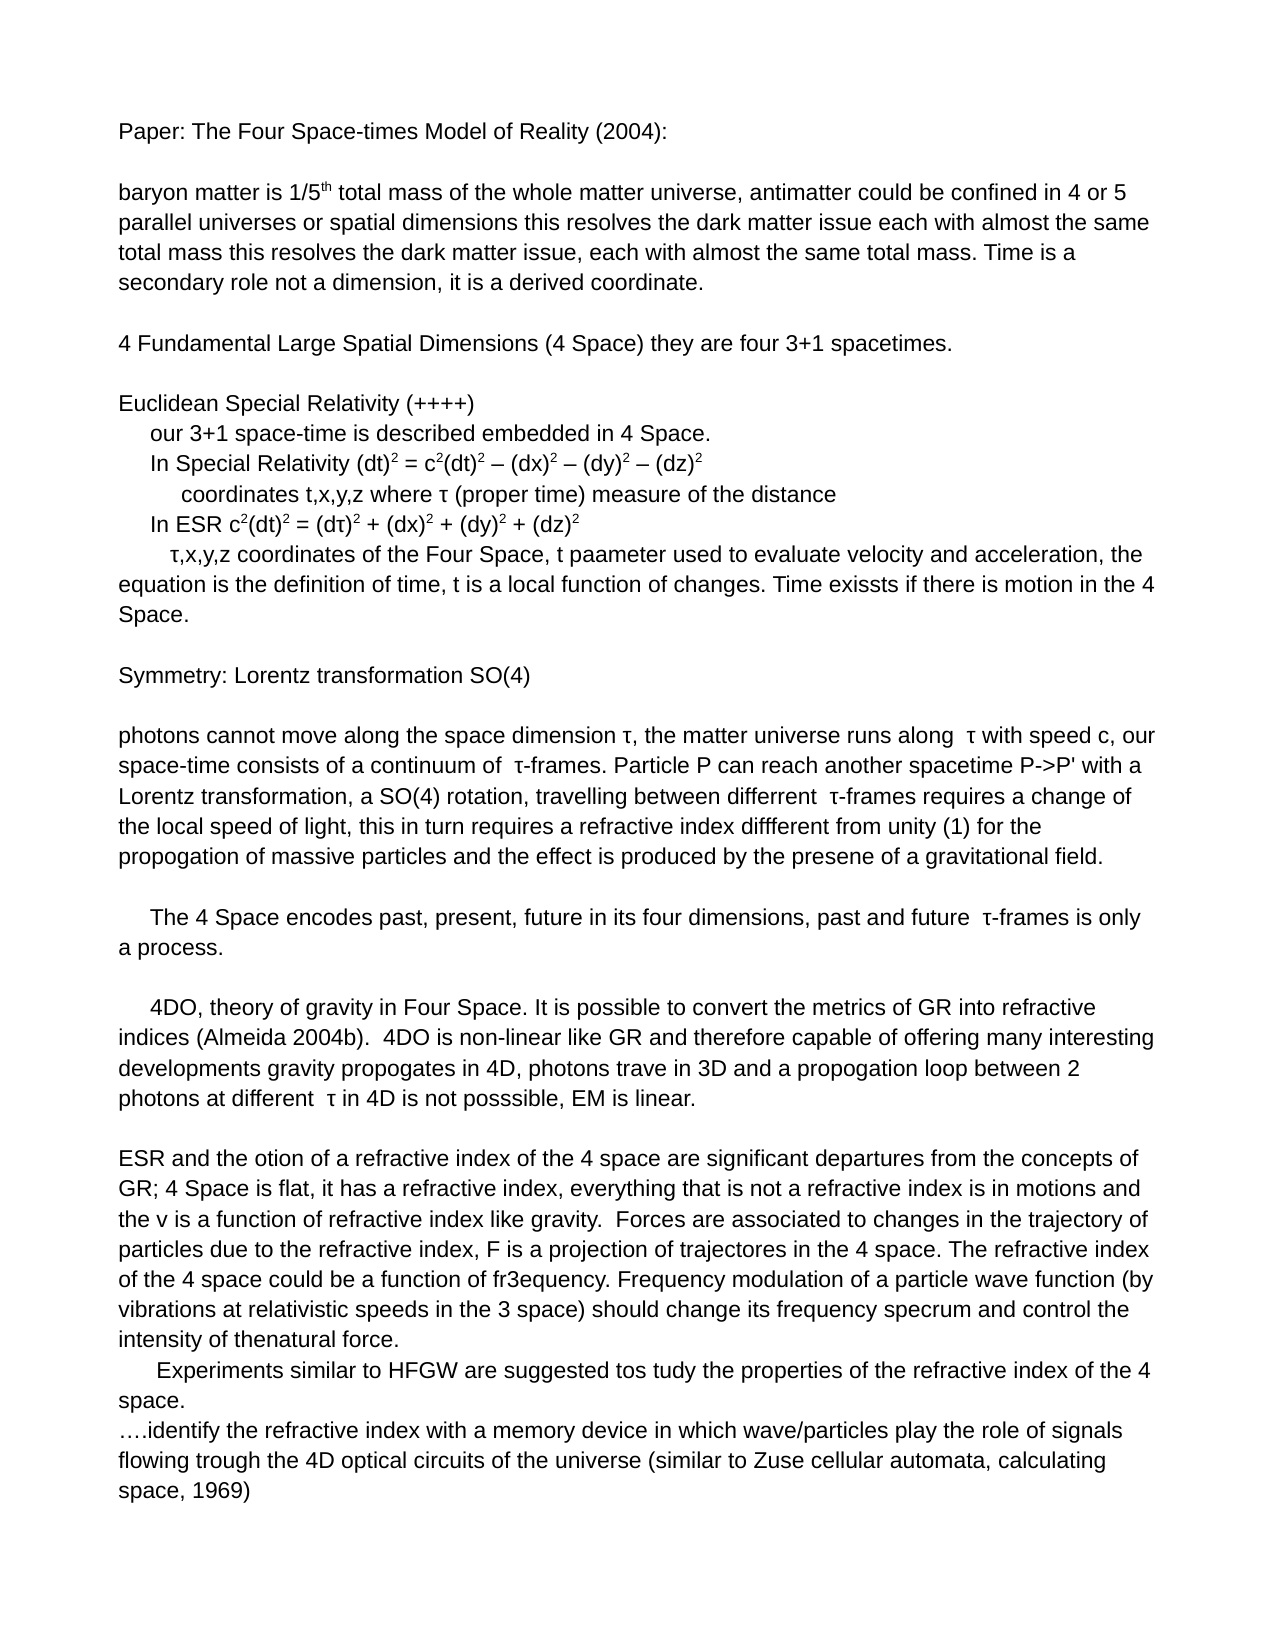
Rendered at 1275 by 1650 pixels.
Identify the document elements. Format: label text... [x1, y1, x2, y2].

text Experiments similar to HFGW are suggested tos tudy the properties of the refractive index of the 4 space. [118, 1357, 1157, 1413]
text τ,x,y,z coordinates of the Four Space, t paameter used to evaluate velocity and acceleration, the equation is the definition of time, t is a local function of changes. Time exissts if there is motion in the 4 Space. [118, 541, 1157, 628]
text In Special Relativity (dt)2 = c2(dt)2 – (dx)2 – (dy)2 – (dz)2 [118, 450, 1157, 477]
text Symmetry: Lorentz transformation SO(4) [118, 662, 1157, 688]
text baryon matter is 1/5th total mass of the whole matter universe, antimatter could be confined in 4 or 5 parallel universes or spatial dimensions this resolves the dark matter issue each with almost the same total mass this resolves the dark matter issue, each with almost the same total mass. Time is a secondary role not a dimension, it is a derived coordinate. [118, 178, 1157, 296]
text our 3+1 space-time is described embedded in 4 Space. [118, 420, 1157, 447]
text Euclidean Special Relativity (++++) [118, 390, 1157, 416]
text The 4 Space encodes past, present, future in its four dimensions, past and future τ-frames is only a process. [118, 903, 1157, 960]
text ESR and the otion of a refractive index of the 4 space are significant departures from the concepts of GR; 4 Space is flat, it has a refractive index, everything that is not a refractive index is in motions and the v is a function of refractive index like gravity. Forces are associated to changes in the trajectory of particles due to the refractive index, F is a projection of trajectores in the 4 space. The refractive index of the 4 space could be a function of fr3equency. Frequency modulation of a particle wave function (by vibrations at relativistic speeds in the 3 space) should change its frequency specrum and control the intensity of thenatural force. [118, 1145, 1157, 1353]
text ….identify the refractive index with a memory device in which wave/particles play the role of signals flowing trough the 4D optical circuits of the universe (similar to Zuse cellular automata, calculating space, 1969) [118, 1417, 1157, 1504]
text Paper: The Four Space-times Model of Reality (2004): [118, 118, 1157, 144]
text 4 Fundamental Large Spatial Dimensions (4 Space) they are four 3+1 spacetimes. [118, 329, 1157, 356]
text coordinates t,x,y,z where τ (proper time) measure of the distance [118, 481, 1157, 507]
text In ESR c2(dt)2 = (dτ)2 + (dx)2 + (dy)2 + (dz)2 [118, 511, 1157, 537]
text photons cannot move along the space dimension τ, the matter universe runs along τ with speed c, our space-time consists of a continuum of τ-frames. Particle P can reach another spacetime P->P' with a Lorentz transformation, a SO(4) rotation, travelling between differrent τ-frames requires a change of the local speed of light, this in turn requires a refractive index diffferent from unity (1) for the propogation of massive particles and the effect is produced by the presene of a gravitational field. [118, 722, 1157, 869]
text 4DO, theory of gravity in Four Space. It is possible to convert the metrics of GR into refractive indices (Almeida 2004b). 4DO is non-linear like GR and therefore capable of offering many interesting developments gravity propogates in 4D, photons trave in 3D and a propogation loop between 2 photons at different τ in 4D is not posssible, EM is linear. [118, 994, 1157, 1111]
